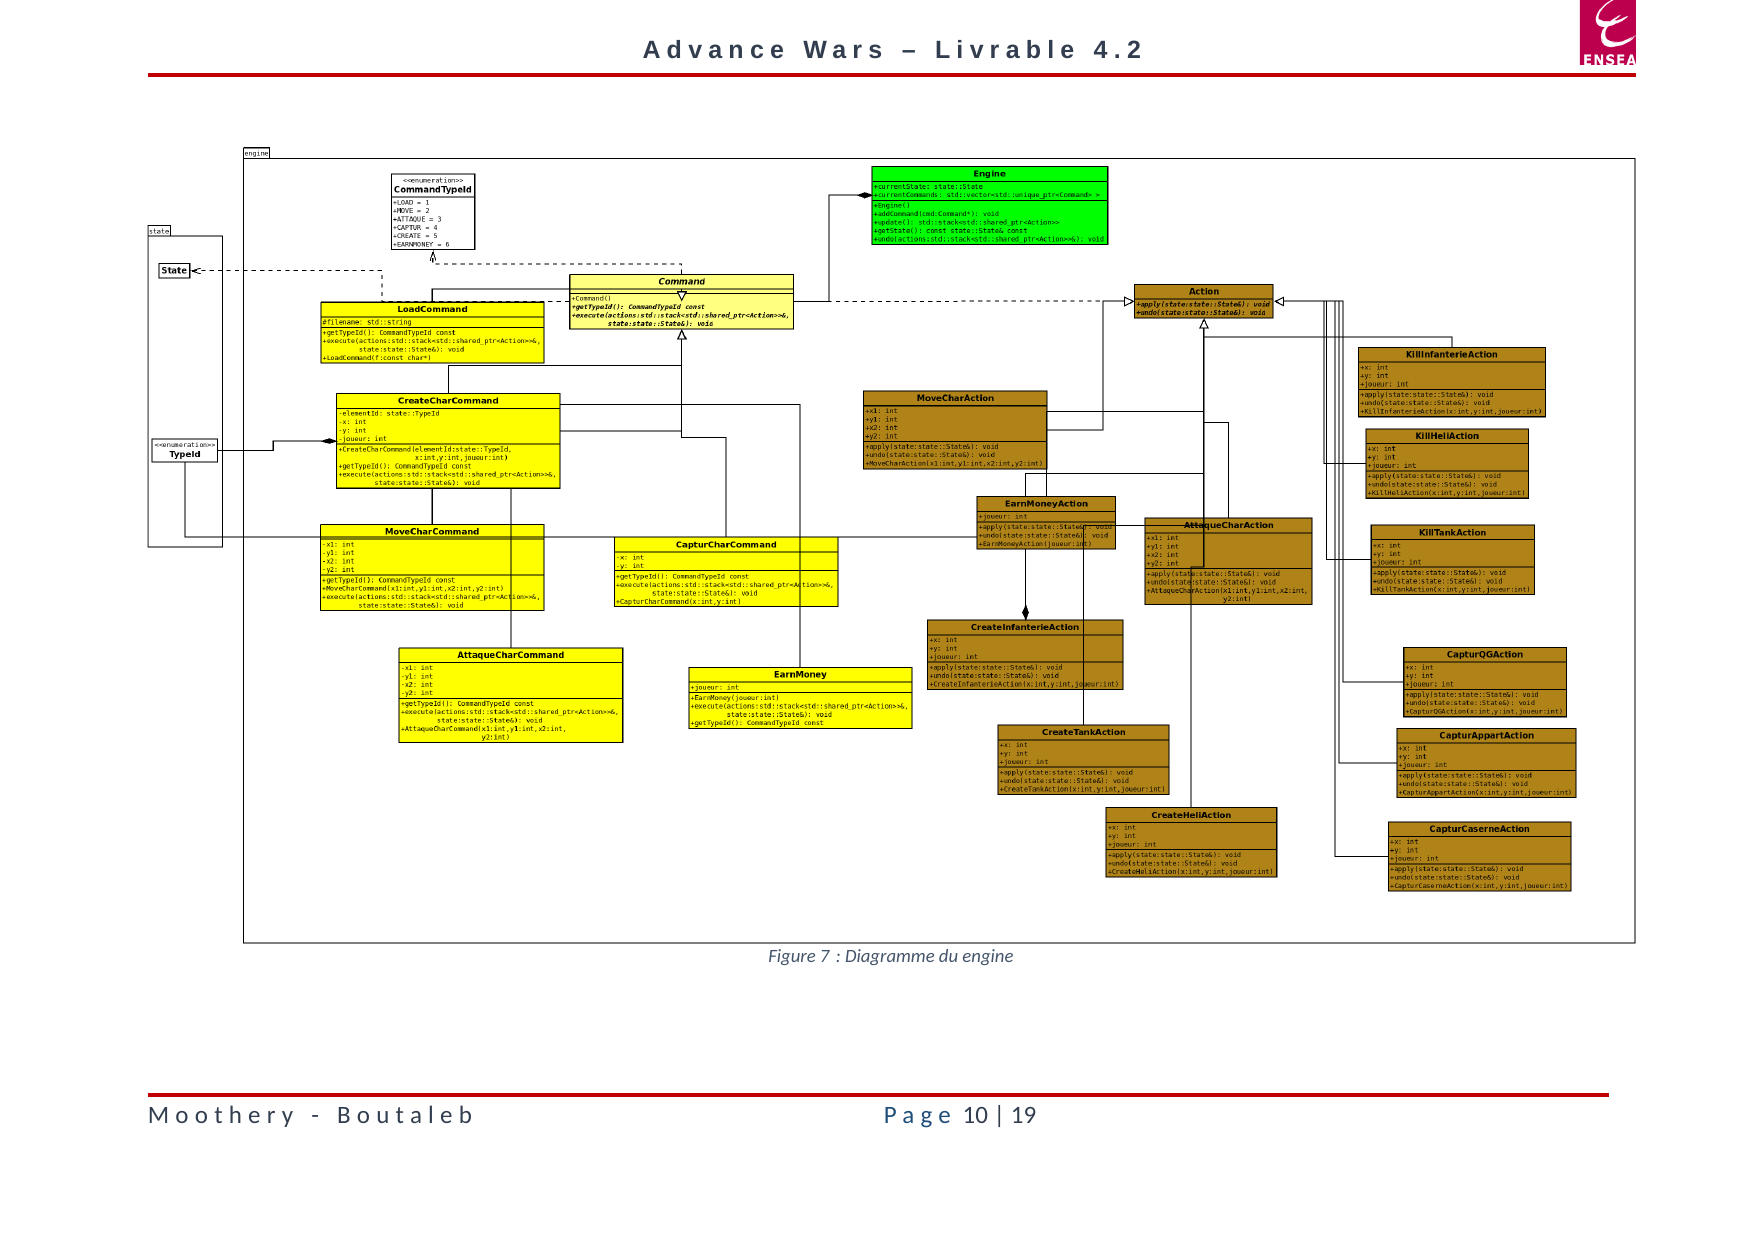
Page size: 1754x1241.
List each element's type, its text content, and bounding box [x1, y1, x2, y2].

picture [147, 147, 1636, 944]
text Figure 7 : Diagramme du engine [148, 944, 1636, 967]
picture [1579, 0, 1636, 65]
